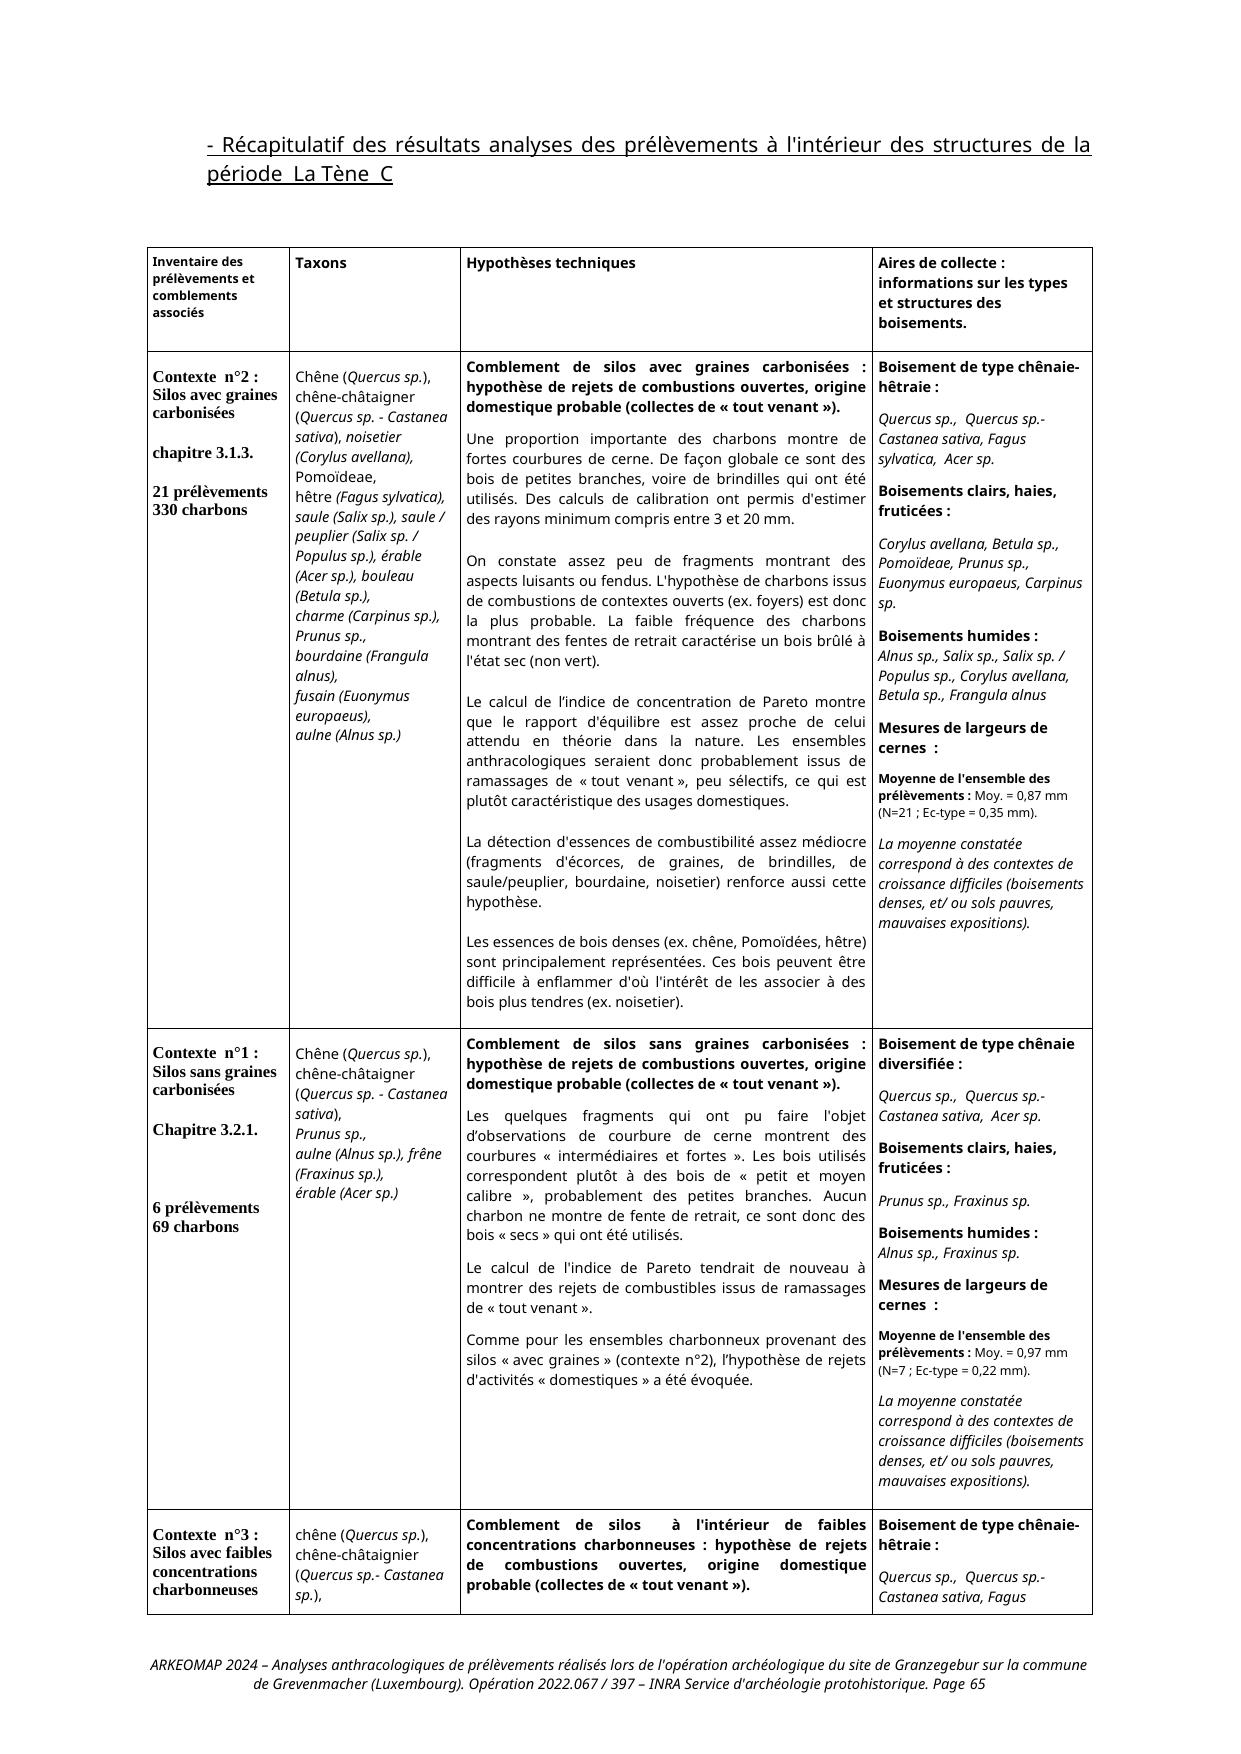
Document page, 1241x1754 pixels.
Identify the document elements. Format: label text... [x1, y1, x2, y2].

table_cell Boisement de type chênaie-hêtraie : Quercus sp., Quercus sp.-Castanea sativa, Fagus [873, 1510, 1092, 1614]
table_cell Comblement de silos à l'intérieur de faibles concentrations charbonneuses : hypothèse de rejets de combustions ouvertes, origine domestique probable (collectes de « tout venant »). [461, 1510, 872, 1614]
table_header Inventaire des prélèvements et comblements associés [148, 248, 289, 351]
table_cell Comblement de silos sans graines carbonisées : hypothèse de rejets de combustions ouvertes, origine domestique probable (collectes de « tout venant »). Les quelques fragments qui ont pu faire l'objet d’observations de courbure de cerne montrent des courbures « intermédiaires et fortes ». Les bois utilisés correspondent plutôt à des bois de « petit et moyen calibre », probablement des petites branches. Aucun charbon ne montre de fente de retrait, ce sont donc des bois « secs » qui ont été utilisés. Le calcul de l'indice de Pareto tendrait de nouveau à montrer des rejets de combustibles issus de ramassages de « tout venant ». Comme pour les ensembles charbonneux provenant des silos « avec graines » (contexte n°2), l’hypothèse de rejets d'activités « domestiques » a été évoquée. [461, 1029, 872, 1509]
table_cell Contexte n°1 : Silos sans graines carbonisées Chapitre 3.2.1. 6 prélèvements 69 charbons [148, 1029, 289, 1509]
table_cell Chêne (Quercus sp.), chêne-châtaigner (Quercus sp. - Castanea sativa), Prunus sp., aulne (Alnus sp.), frêne (Fraxinus sp.), érable (Acer sp.) [290, 1029, 460, 1509]
table_header Hypothèses techniques [461, 248, 872, 351]
table_cell Comblement de silos avec graines carbonisées : hypothèse de rejets de combustions ouvertes, origine domestique probable (collectes de « tout venant »). Une proportion importante des charbons montre de fortes courbures de cerne. De façon globale ce sont des bois de petites branches, voire de brindilles qui ont été utilisés. Des calculs de calibration ont permis d'estimer des rayons minimum compris entre 3 et 20 mm. On constate assez peu de fragments montrant des aspects luisants ou fendus. L'hypothèse de charbons issus de combustions de contextes ouverts (ex. foyers) est donc la plus probable. La faible fréquence des charbons montrant des fentes de retrait caractérise un bois brûlé à l'état sec (non vert). Le calcul de l’indice de concentration de Pareto montre que le rapport d'équilibre est assez proche de celui attendu en théorie dans la nature. Les ensembles anthracologiques seraient donc probablement issus de ramassages de « tout venant », peu sélectifs, ce qui est plutôt caractéristique des usages domestiques. La détection d'essences de combustibilité assez médiocre (fragments d'écorces, de graines, de brindilles, de saule/peuplier, bourdaine, noisetier) renforce aussi cette hypothèse. Les essences de bois denses (ex. chêne, Pomoïdées, hêtre) sont principalement représentées. Ces bois peuvent être difficile à enflammer d'où l'intérêt de les associer à des bois plus tendres (ex. noisetier). [461, 352, 872, 1028]
table_header Aires de collecte : informations sur les types et structures des boisements. [873, 248, 1092, 351]
table_header Taxons [290, 248, 460, 351]
table_cell Contexte n°3 : Silos avec faibles concentrations charbonneuses [148, 1510, 289, 1614]
table_cell Boisement de type chênaie diversifiée : Quercus sp., Quercus sp.-Castanea sativa, Acer sp. Boisements clairs, haies, fruticées : Prunus sp., Fraxinus sp. Boisements humides : Alnus sp., Fraxinus sp. Mesures de largeurs de cernes : Moyenne de l'ensemble des prélèvements : Moy. = 0,97 mm (N=7 ; Ec-type = 0,22 mm). La moyenne constatée correspond à des contextes de croissance difficiles (boisements denses, et/ ou sols pauvres, mauvaises expositions). [873, 1029, 1092, 1509]
text - Récapitulatif des résultats analyses des prélèvements à l'intérieur des structures de la [207, 131, 1092, 155]
text période La Tène C [207, 156, 1092, 187]
table_cell Chêne (Quercus sp.), chêne-châtaigner (Quercus sp. - Castanea sativa), noisetier (Corylus avellana), Pomoïdeae, hêtre (Fagus sylvatica), saule (Salix sp.), saule / peuplier (Salix sp. / Populus sp.), érable (Acer sp.), bouleau (Betula sp.), charme (Carpinus sp.), Prunus sp., bourdaine (Frangula alnus), fusain (Euonymus europaeus), aulne (Alnus sp.) [290, 352, 460, 1028]
table_cell chêne (Quercus sp.), chêne-châtaignier (Quercus sp.- Castanea sp.), [290, 1510, 460, 1614]
table_cell Contexte n°2 : Silos avec graines carbonisées chapitre 3.1.3. 21 prélèvements 330 charbons [148, 352, 289, 1028]
table_cell Boisement de type chênaie-hêtraie : Quercus sp., Quercus sp.-Castanea sativa, Fagus sylvatica, Acer sp. Boisements clairs, haies, fruticées : Corylus avellana, Betula sp., Pomoïdeae, Prunus sp., Euonymus europaeus, Carpinus sp. Boisements humides : Alnus sp., Salix sp., Salix sp. / Populus sp., Corylus avellana, Betula sp., Frangula alnus Mesures de largeurs de cernes : Moyenne de l'ensemble des prélèvements : Moy. = 0,87 mm (N=21 ; Ec-type = 0,35 mm). La moyenne constatée correspond à des contextes de croissance difficiles (boisements denses, et/ ou sols pauvres, mauvaises expositions). [873, 352, 1092, 1028]
